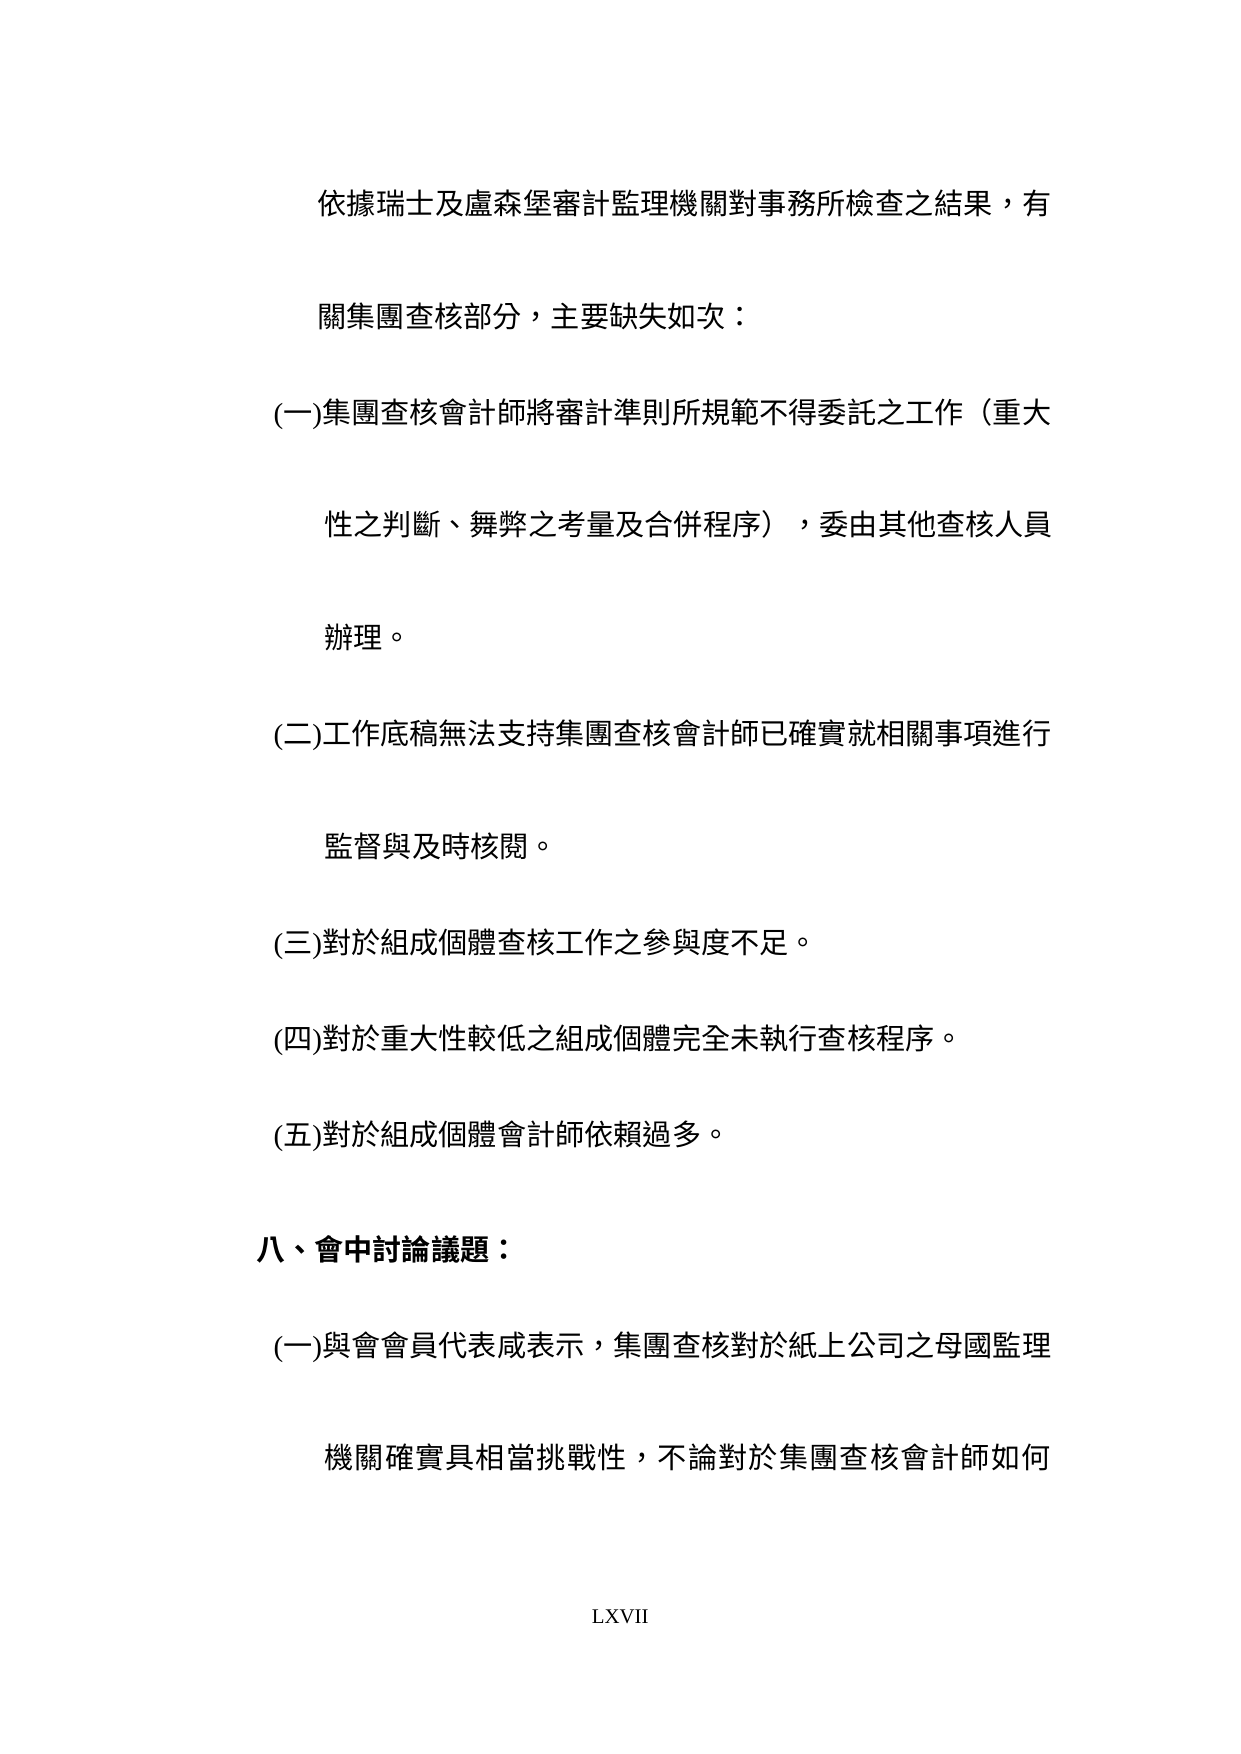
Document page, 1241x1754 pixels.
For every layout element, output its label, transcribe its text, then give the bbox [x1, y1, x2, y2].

text (五)對於組成個體會計師依賴過多。 [273, 1095, 1053, 1170]
text (四)對於重大性較低之組成個體完全未執行查核程序。 [273, 999, 1053, 1074]
text 八、會中討論議題： [187, 1210, 1053, 1285]
text (一)與會會員代表咸表示，集團查核對於紙上公司之母國監理機關確實具相當挑戰性，不論對於集團查核會計師如何 [273, 1306, 1053, 1494]
text (三)對於組成個體查核工作之參與度不足。 [273, 903, 1053, 978]
text 依據瑞士及盧森堡審計監理機關對事務所檢查之結果，有關集團查核部分，主要缺失如次： [317, 164, 1053, 352]
text (二)工作底稿無法支持集團查核會計師已確實就相關事項進行監督與及時核閱。 [273, 694, 1053, 882]
text (一)集團查核會計師將審計準則所規範不得委託之工作（重大性之判斷、舞弊之考量及合併程序），委由其他查核人員辦理。 [273, 373, 1053, 673]
